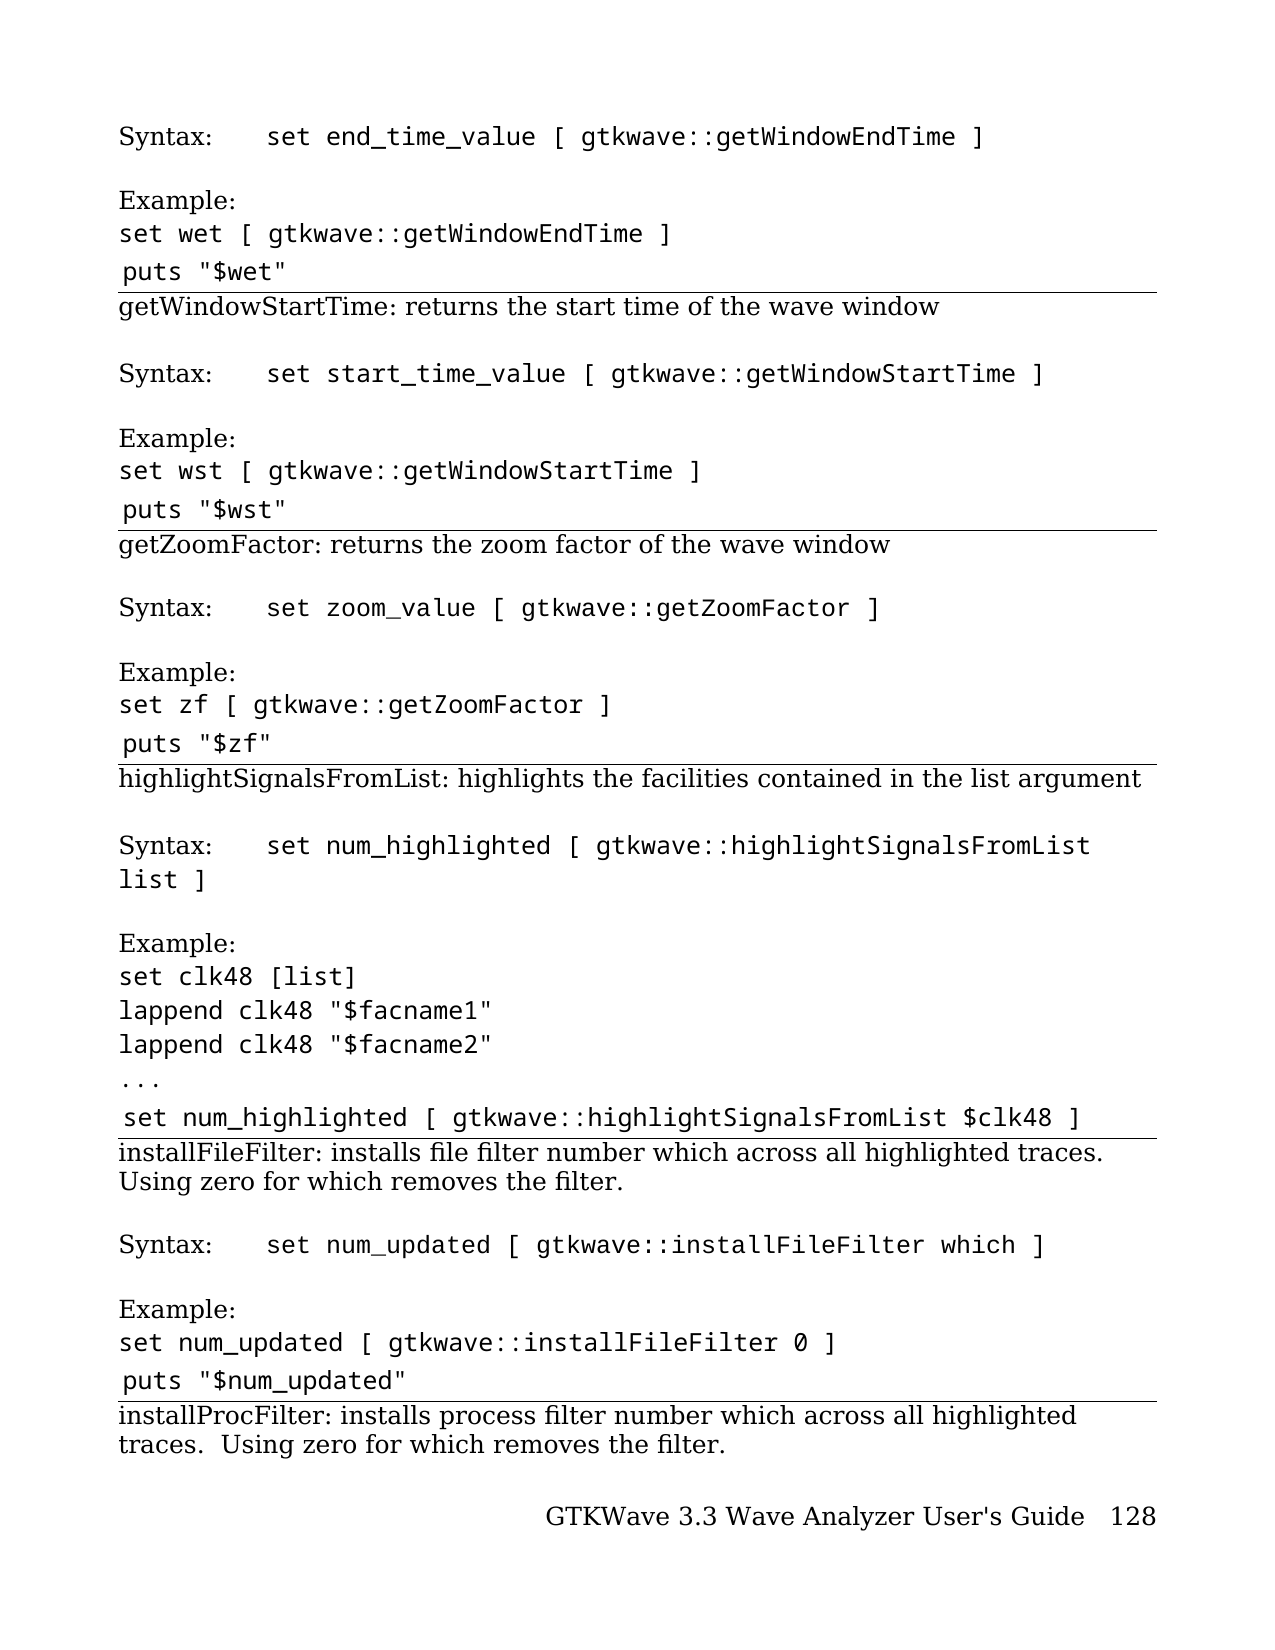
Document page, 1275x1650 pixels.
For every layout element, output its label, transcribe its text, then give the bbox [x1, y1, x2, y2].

text getWindowStartTime: returns the start time of the wave window [118, 293, 1157, 322]
text Syntax: set start_time_value [ gtkwave::getWindowStartTime ] [118, 356, 1157, 390]
text Example: [118, 424, 1157, 453]
text getZoomFactor: returns the zoom factor of the wave window [118, 531, 1157, 559]
text Syntax: set zoom_value [ gtkwave::getZoomFactor ] [118, 593, 1157, 624]
text puts "$zf" [118, 721, 1157, 764]
text ... [118, 1061, 1157, 1095]
text puts "$num_updated" [118, 1358, 1157, 1401]
text lappend clk48 "$facname1" [118, 993, 1157, 1027]
text puts "$wst" [118, 487, 1157, 530]
text puts "$wet" [118, 249, 1157, 292]
text installFileFilter: installs file filter number which across all highlighted traces. Using zero for which removes the filter. [118, 1139, 1157, 1196]
text Syntax: set num_highlighted [ gtkwave::highlightSignalsFromList list ] [118, 827, 1157, 895]
text Example: [118, 186, 1157, 215]
text installProcFilter: installs process filter number which across all highlighted traces. Using zero for which removes the filter. [118, 1402, 1157, 1459]
text Example: [118, 929, 1157, 959]
text Example: [118, 658, 1157, 687]
text set wst [ gtkwave::getWindowStartTime ] [118, 453, 1157, 487]
text Example: [118, 1295, 1157, 1324]
text lappend clk48 "$facname2" [118, 1027, 1157, 1061]
text set num_updated [ gtkwave::installFileFilter 0 ] [118, 1324, 1157, 1358]
text set wet [ gtkwave::getWindowEndTime ] [118, 215, 1157, 249]
text set num_highlighted [ gtkwave::highlightSignalsFromList $clk48 ] [118, 1095, 1157, 1138]
text Syntax: set end_time_value [ gtkwave::getWindowEndTime ] [118, 118, 1157, 152]
text set zf [ gtkwave::getZoomFactor ] [118, 687, 1157, 721]
text set clk48 [list] [118, 959, 1157, 993]
text Syntax: set num_updated [ gtkwave::installFileFilter which ] [118, 1230, 1157, 1261]
text highlightSignalsFromList: highlights the facilities contained in the list argument [118, 765, 1157, 793]
